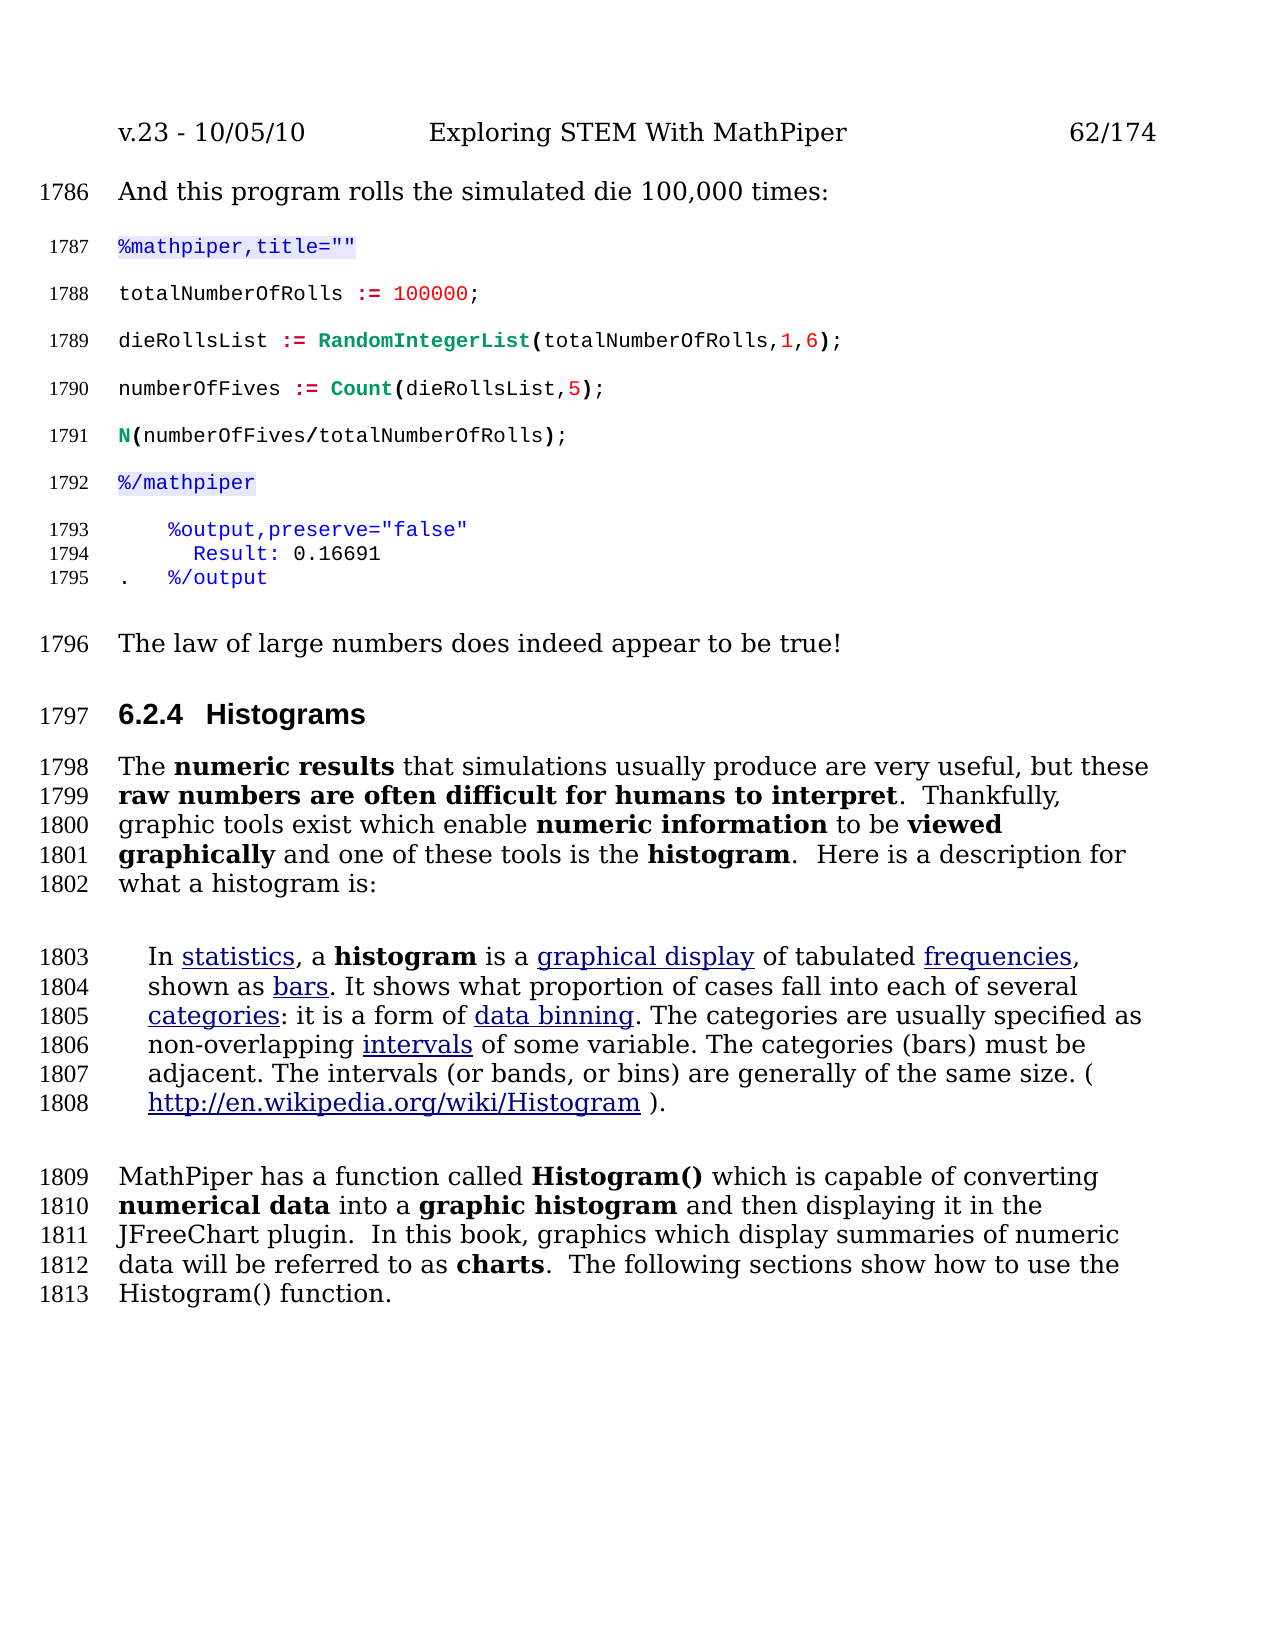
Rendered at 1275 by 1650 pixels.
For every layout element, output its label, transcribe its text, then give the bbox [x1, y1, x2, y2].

text N(numberOfFives/totalNumberOfRolls); [118, 425, 1157, 448]
text . %/output [118, 567, 1157, 590]
text In statistics, a histogram is a graphical display of tabulated frequencies, shown as bars. It shows what proportion of cases fall into each of several categories: it is a form of data binning. The categories are usually specified as non-overlapping intervals of some variable. The categories (bars) must be adjacent. The intervals (or bands, or bins) are generally of the same size. ( http://en.wikipedia.org/wiki/Histogram ). [148, 942, 1157, 1117]
text %output,preserve="false" [118, 519, 1157, 543]
text totalNumberOfRolls := 100000; [118, 283, 1157, 307]
text Result: 0.16691 [118, 543, 1157, 567]
text %mathpiper,title="" [118, 236, 1157, 259]
text MathPiper has a function called Histogram() which is capable of converting numerical data into a graphic histogram and then displaying it in the JFreeChart plugin. In this book, graphics which display summaries of numeric data will be referred to as charts. The following sections show how to use the Histogram() function. [118, 1162, 1157, 1308]
text And this program rolls the simulated die 100,000 times: [118, 177, 1157, 206]
text The law of large numbers does indeed appear to be true! [118, 629, 1157, 658]
text numberOfFives := Count(dieRollsList,5); [118, 377, 1157, 401]
text The numeric results that simulations usually produce are very useful, but these raw numbers are often difficult for humans to interpret. Thankfully, graphic tools exist which enable numeric information to be viewed graphically and one of these tools is the histogram. Here is a description for what a histogram is: [118, 751, 1157, 898]
text dieRollsList := RandomIntegerList(totalNumberOfRolls,1,6); [118, 330, 1157, 354]
subtitle Histograms [118, 697, 1157, 731]
text %/mathpiper [118, 472, 1157, 496]
